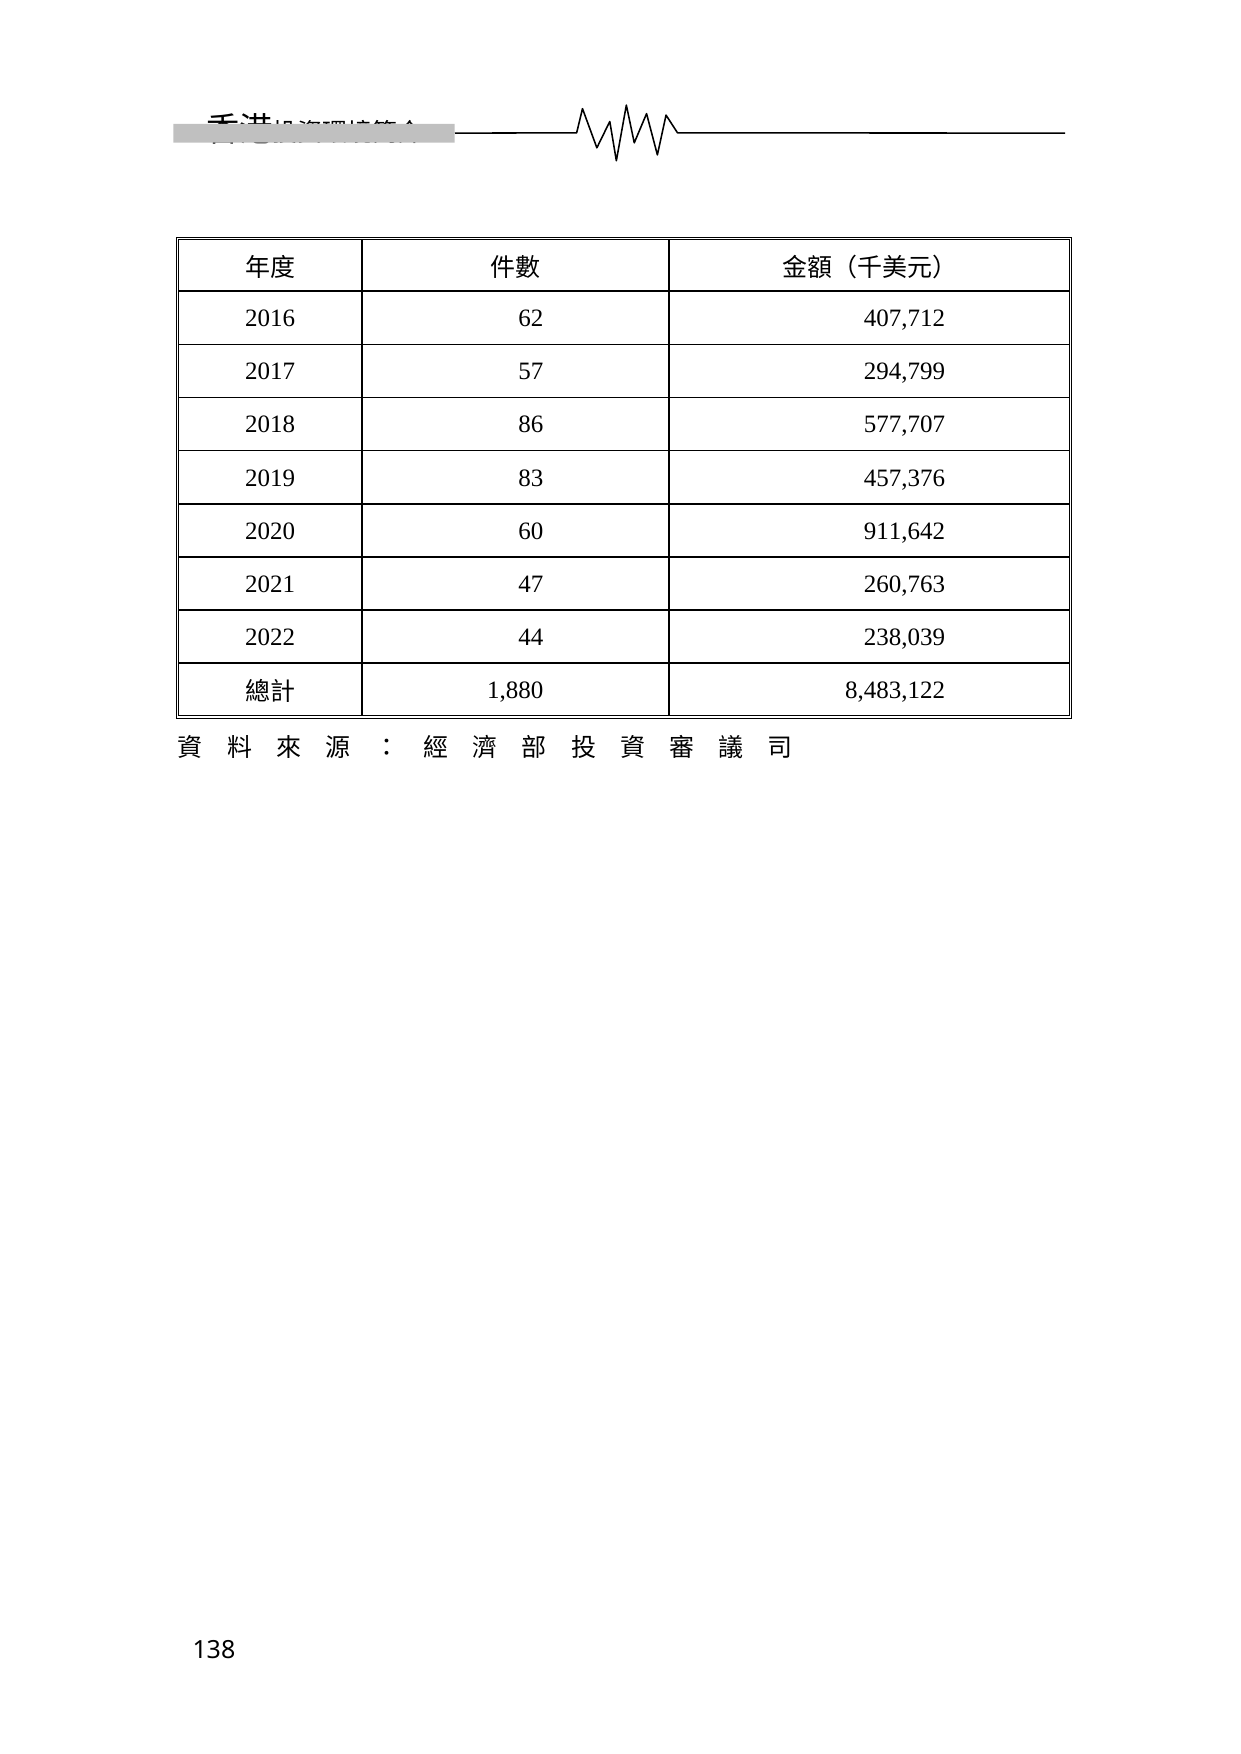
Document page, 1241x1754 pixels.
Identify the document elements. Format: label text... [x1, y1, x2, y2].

table_cell 1,880 [363, 664, 668, 715]
table_cell 577,707 [670, 398, 1069, 450]
table_header 件數 [363, 240, 668, 290]
table_cell 2017 [179, 345, 361, 397]
table_cell 260,763 [670, 558, 1069, 609]
table_cell 62 [363, 292, 668, 343]
table_cell 294,799 [670, 345, 1069, 397]
table_cell 8,483,122 [670, 664, 1069, 715]
table_cell 457,376 [670, 451, 1069, 503]
table_cell 2020 [179, 505, 361, 556]
table_cell 44 [363, 611, 668, 662]
table_cell 2021 [179, 558, 361, 609]
table_cell 83 [363, 451, 668, 503]
table_cell 2022 [179, 611, 361, 662]
table_cell 2016 [179, 292, 361, 343]
table_cell 60 [363, 505, 668, 556]
table_cell 2018 [179, 398, 361, 450]
table_cell 86 [363, 398, 668, 450]
table_cell 238,039 [670, 611, 1069, 662]
table_cell 911,642 [670, 505, 1069, 556]
table_cell 407,712 [670, 292, 1069, 343]
table_cell 47 [363, 558, 668, 609]
table_header 金額（千美元） [670, 240, 1069, 290]
table_cell 2019 [179, 451, 361, 503]
table_cell 總計 [179, 664, 361, 715]
table_cell 57 [363, 345, 668, 397]
text 資料來源：經濟部投資審議司 [178, 719, 1063, 772]
table_header 年度 [179, 240, 361, 290]
